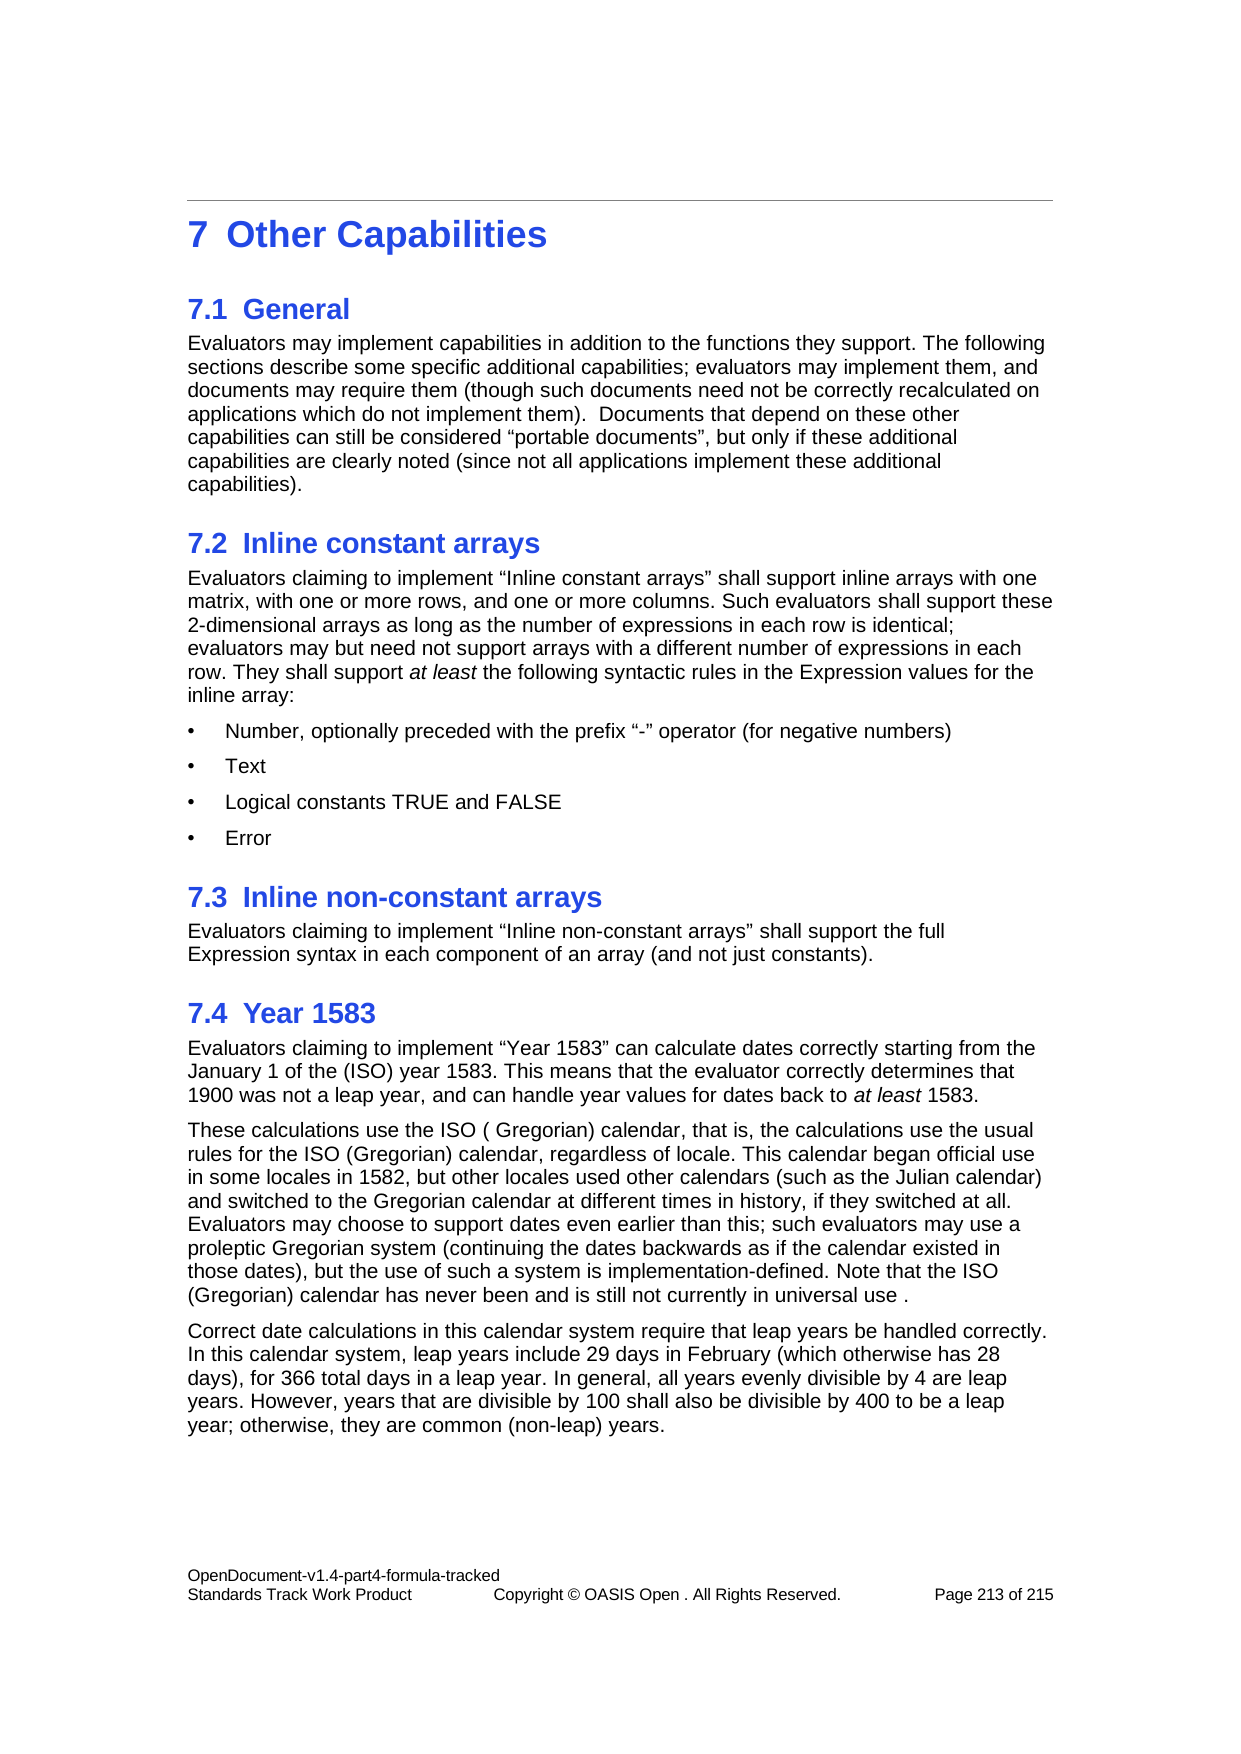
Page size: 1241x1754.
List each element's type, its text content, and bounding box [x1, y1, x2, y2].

text Correct date calculations in this calendar system require that leap years be handled correctly. In this calendar system, leap years include 29 days in February (which otherwise has 28 days), for 366 total days in a leap year. In general, all years evenly divisible by 4 are leap years. However, years that are divisible by 100 shall also be divisible by 400 to be a leap year; otherwise, they are common (non-leap) years. [187, 1319, 1053, 1437]
subtitle Year 1583 [187, 997, 1053, 1030]
list Text [187, 755, 1053, 778]
subtitle Inline constant arrays [187, 527, 1053, 560]
text Evaluators claiming to implement “Year 1583” can calculate dates correctly starting from the January 1 of the (ISO) year 1583. This means that the evaluator correctly determines that 1900 was not a leap year, and can handle year values for dates back to at least 1583. [187, 1036, 1053, 1107]
text Evaluators claiming to implement “Inline non-constant arrays” shall support the full Expression syntax in each component of an array (and not just constants). [187, 919, 1053, 966]
list Number, optionally preceded with the prefix “-” operator (for negative numbers) [187, 719, 1053, 743]
text Evaluators claiming to implement “Inline constant arrays” shall support inline arrays with one matrix, with one or more rows, and one or more columns. Such evaluators shall support these 2-dimensional arrays as long as the number of expressions in each row is identical; evaluators may but need not support arrays with a different number of expressions in each row. They shall support at least the following syntactic rules in the Expression values for the inline array: [187, 566, 1053, 707]
list Logical constants TRUE and FALSE [187, 791, 1053, 814]
list Error [187, 826, 1053, 850]
subtitle Other Capabilities [187, 201, 1053, 256]
subtitle Inline non-constant arrays [187, 881, 1053, 913]
subtitle General [187, 293, 1053, 326]
text These calculations use the ISO ( Gregorian) calendar, that is, the calculations use the usual rules for the ISO (Gregorian) calendar, regardless of locale. This calendar began official use in some locales in 1582, but other locales used other calendars (such as the Julian calendar) and switched to the Gregorian calendar at different times in history, if they switched at all. Evaluators may choose to support dates even earlier than this; such evaluators may use a proleptic Gregorian system (continuing the dates backwards as if the calendar existed in those dates), but the use of such a system is implementation-defined. Note that the ISO (Gregorian) calendar has never been and is still not currently in universal use . [187, 1119, 1053, 1307]
text Evaluators may implement capabilities in addition to the functions they support. The following sections describe some specific additional capabilities; evaluators may implement them, and documents may require them (though such documents need not be correctly recalculated on applications which do not implement them). Documents that depend on these other capabilities can still be considered “portable documents”, but only if these additional capabilities are clearly noted (since not all applications implement these additional capabilities). [187, 332, 1053, 496]
